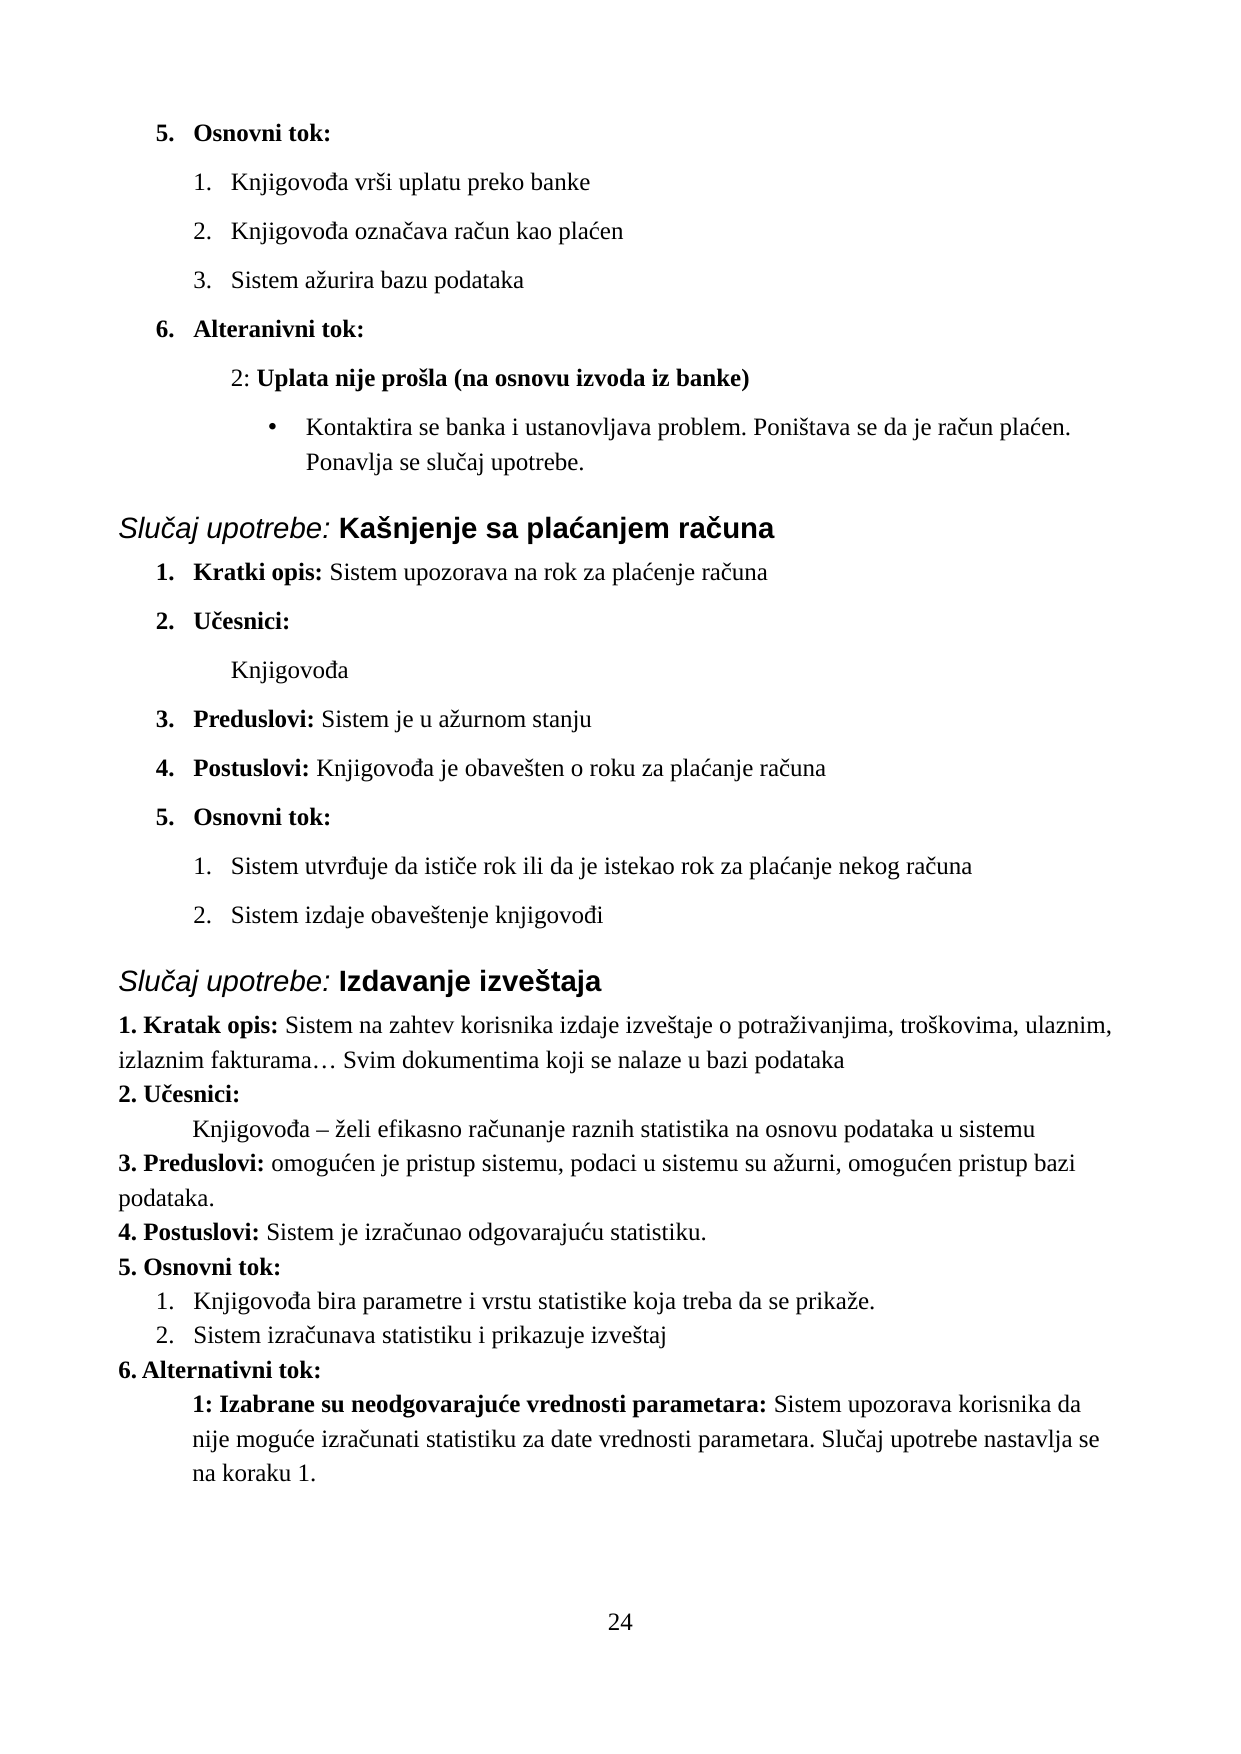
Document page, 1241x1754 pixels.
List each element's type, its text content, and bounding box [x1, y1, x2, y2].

list Kontaktira se banka i ustanovljava problem. Poništava se da je račun plaćen. Ponavlja se slučaj upotrebe. [268, 412, 1122, 476]
list Sistem ažurira bazu podataka [193, 265, 1122, 294]
list Učesnici: [156, 606, 1122, 635]
list Kratki opis: Sistem upozorava na rok za plaćenje računa [156, 557, 1122, 586]
list Knjigovođa označava račun kao plaćen [193, 216, 1122, 245]
list Knjigovođa [231, 655, 1122, 684]
text 1. Kratak opis: Sistem na zahtev korisnika izdaje izveštaje o potraživanjima, troškovima, ulaznim, izlaznim fakturama… Svim dokumentima koji se nalaze u bazi podataka [118, 1010, 1122, 1073]
list Sistem izračunava statistiku i prikazuje izveštaj [156, 1321, 1122, 1349]
list Sistem utvrđuje da ističe rok ili da je istekao rok za plaćanje nekog računa [193, 851, 1122, 880]
subtitle Slučaj upotrebe: Kašnjenje sa plaćanjem računa [118, 511, 1122, 544]
text 3. Preduslovi: omogućen je pristup sistemu, podaci u sistemu su ažurni, omogućen pristup bazi podataka. [118, 1148, 1122, 1211]
list Preduslovi: Sistem je u ažurnom stanju [156, 704, 1122, 733]
text 2. Učesnici: [118, 1079, 1122, 1108]
list Osnovni tok: [156, 118, 1122, 147]
text Knjigovođa – želi efikasno računanje raznih statistika na osnovu podataka u sistemu [118, 1114, 1122, 1142]
list Postuslovi: Knjigovođa je obavešten o roku za plaćanje računa [156, 753, 1122, 782]
text 4. Postuslovi: Sistem je izračunao odgovarajuću statistiku. [118, 1217, 1122, 1246]
text 1: Izabrane su neodgovarajuće vrednosti parametara: Sistem upozorava korisnika da nije moguće izračunati statistiku za date vrednosti parametara. Slučaj upotrebe nastavlja se na koraku 1. [118, 1389, 1122, 1487]
list Alteranivni tok: [156, 314, 1122, 343]
subtitle Slučaj upotrebe: Izdavanje izveštaja [118, 964, 1122, 998]
list 2: Uplata nije prošla (na osnovu izvoda iz banke) [231, 363, 1122, 392]
list Osnovni tok: [156, 802, 1122, 831]
list Knjigovođa vrši uplatu preko banke [193, 167, 1122, 196]
text 5. Osnovni tok: [118, 1252, 1122, 1280]
text 6. Alternativni tok: [118, 1355, 1122, 1384]
list Knjigovođa bira parametre i vrstu statistike koja treba da se prikaže. [156, 1286, 1122, 1315]
list Sistem izdaje obaveštenje knjigovođi [193, 900, 1122, 929]
